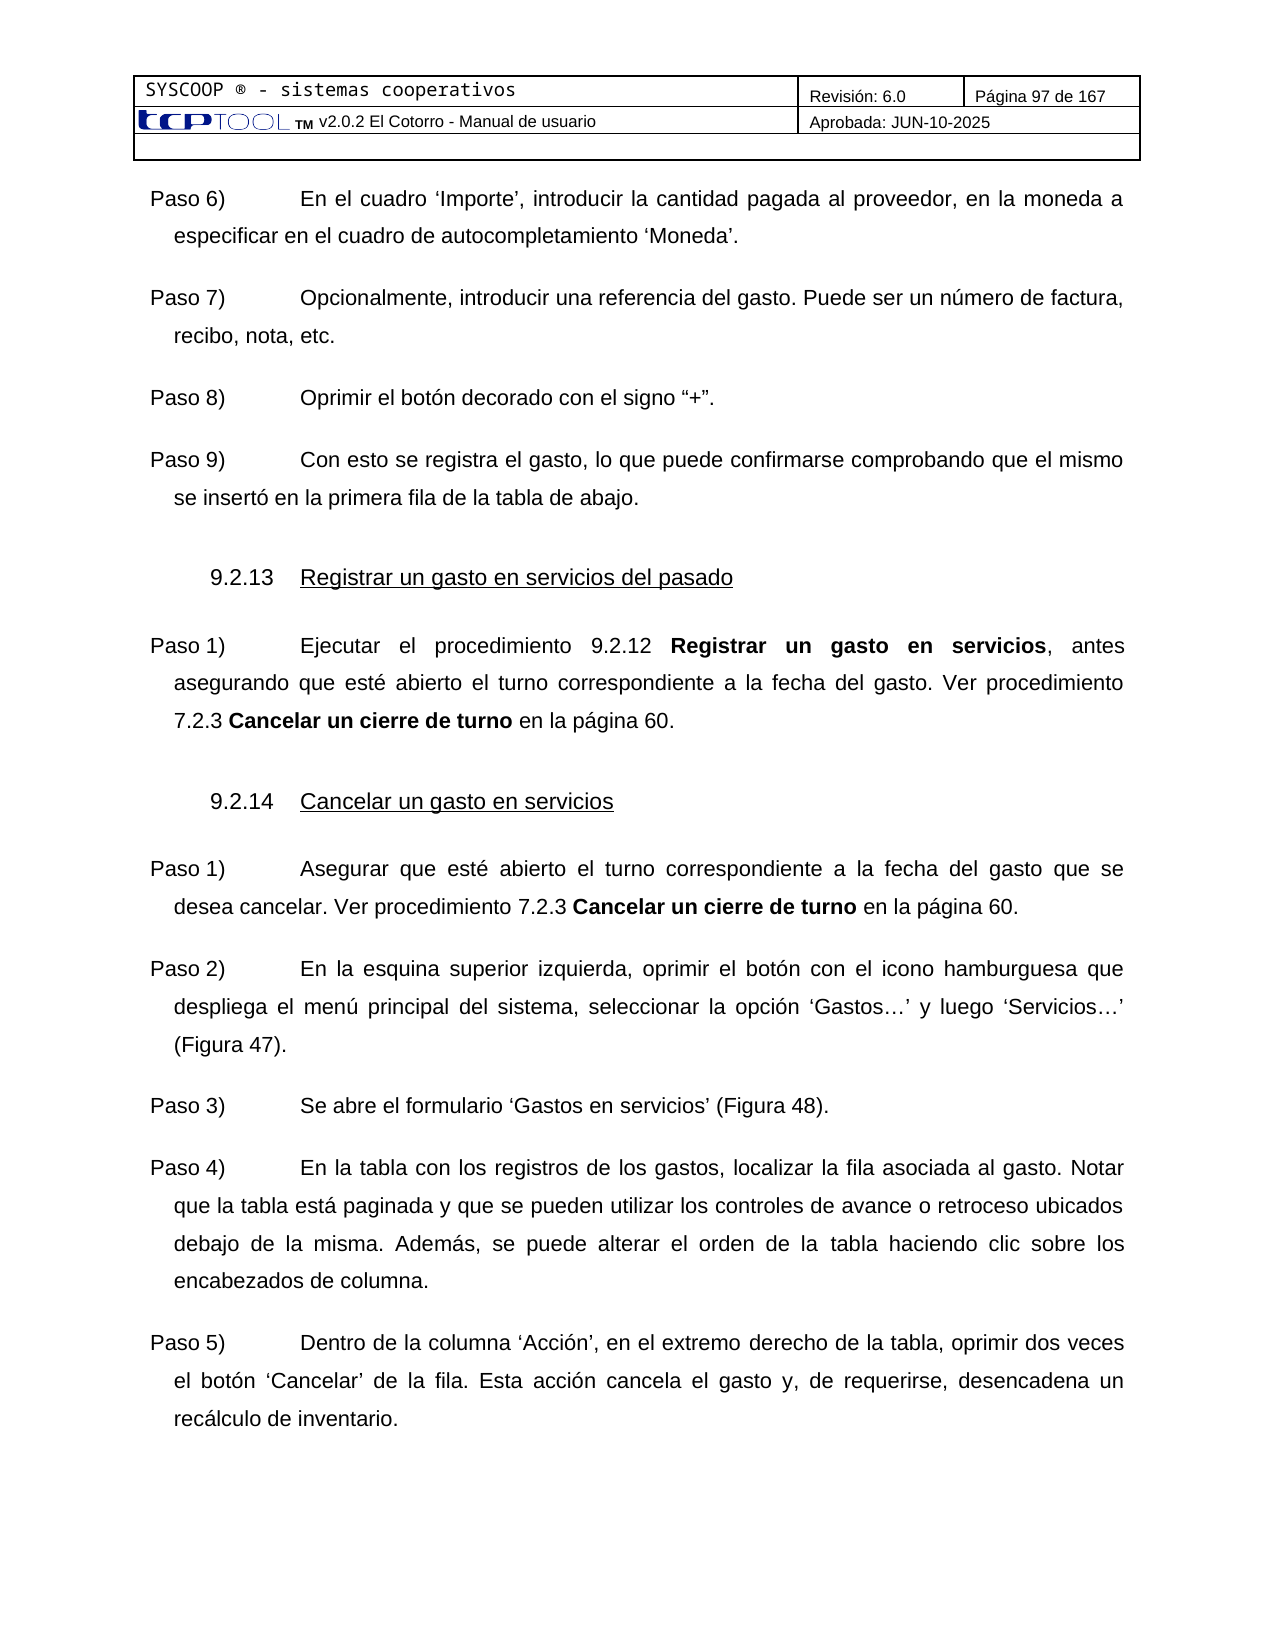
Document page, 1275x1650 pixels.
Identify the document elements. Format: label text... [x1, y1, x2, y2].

list En la tabla con los registros de los gastos, localizar la fila asociada al gasto. Notar que la tabla está paginada y que se pueden utilizar los controles de avance o retroceso ubicados debajo de la misma. Además, se puede alterar el orden de la tabla haciendo clic sobre los encabezados de columna. [150, 1155, 1125, 1294]
list Asegurar que esté abierto el turno correspondiente a la fecha del gasto que se desea cancelar. Ver procedimiento 7.2.3 Cancelar un cierre de turno en la página 61. [150, 856, 1125, 919]
list Opcionalmente, introducir una referencia del gasto. Puede ser un número de factura, recibo, nota, etc. [150, 285, 1125, 348]
picture [138, 110, 290, 130]
list Ejecutar el procedimiento 9.2.12 Registrar un gasto en servicios, antes asegurando que esté abierto el turno correspondiente a la fecha del gasto. Ver procedimiento 7.2.3 Cancelar un cierre de turno en la página 61. [150, 632, 1125, 733]
subtitle Cancelar un gasto en servicios [210, 788, 1125, 814]
subtitle Registrar un gasto en servicios del pasado [210, 564, 1125, 591]
list En la esquina superior izquierda, oprimir el botón con el icono hamburguesa que despliega el menú principal del sistema, seleccionar la opción ‘Gastos…’ y luego ‘Servicios…’ (Figura 47). [150, 956, 1125, 1057]
list En el cuadro ‘Importe’, introducir la cantidad pagada al proveedor, en la moneda a especificar en el cuadro de autocompletamiento ‘Moneda’. [150, 186, 1125, 249]
list Se abre el formulario ‘Gastos en servicios’ (Figura 48). [150, 1093, 1125, 1118]
list Con esto se registra el gasto, lo que puede confirmarse comprobando que el mismo se insertó en la primera fila de la tabla de abajo. [150, 447, 1125, 509]
list Oprimir el botón decorado con el signo “+”. [150, 385, 1125, 410]
list Dentro de la columna ‘Acción’, en el extremo derecho de la tabla, oprimir dos veces el botón ‘Cancelar’ de la fila. Esta acción cancela el gasto y, de requerirse, desencadena un recálculo de inventario. [150, 1330, 1125, 1431]
